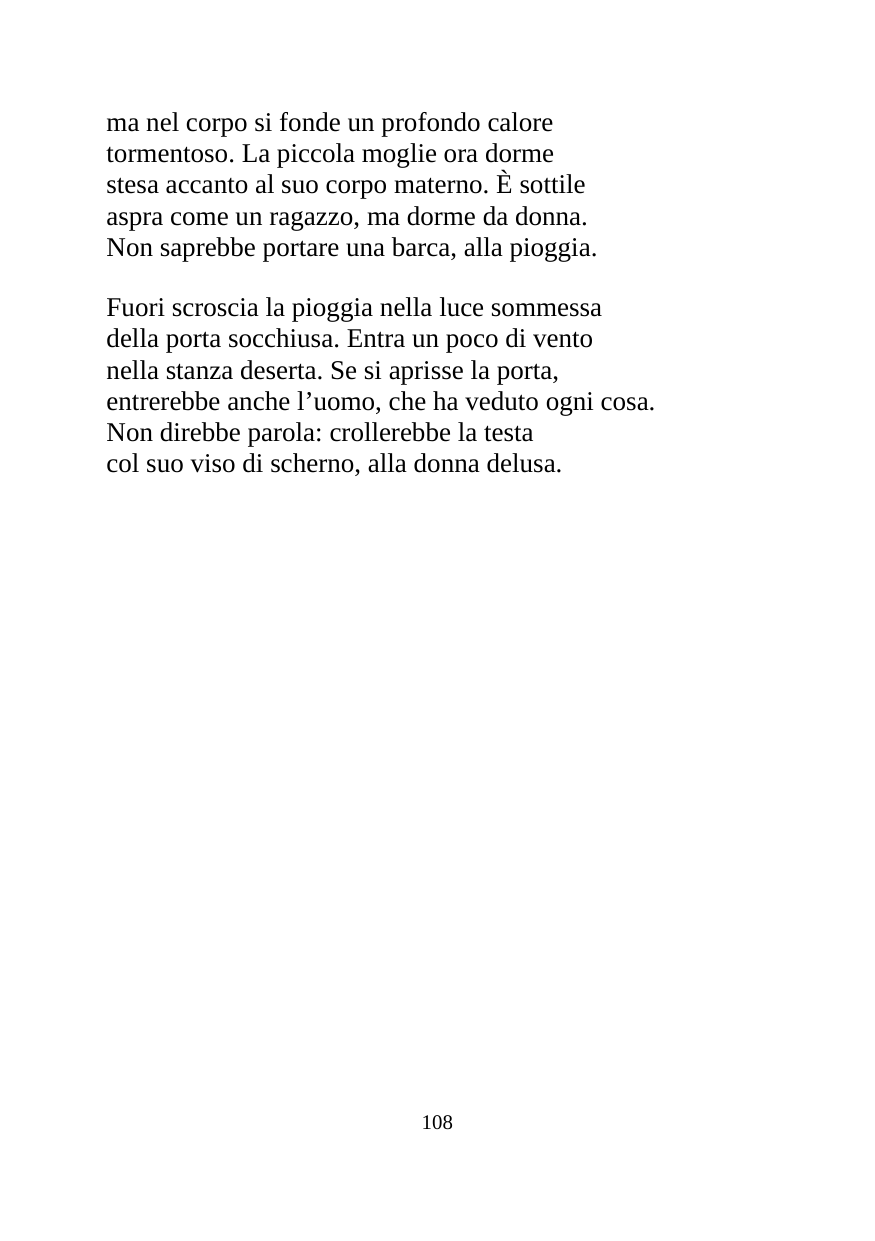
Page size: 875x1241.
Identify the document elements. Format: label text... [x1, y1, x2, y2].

text ma nel corpo si fonde un profondo calore tormentoso. La piccola moglie ora dorme stesa accanto al suo corpo materno. È sottile aspra come un ragazzo, ma dorme da donna. Non saprebbe portare una barca, alla pioggia. [106, 106, 768, 262]
text Fuori scroscia la pioggia nella luce sommessa della porta socchiusa. Entra un poco di vento nella stanza deserta. Se si aprisse la porta, entrerebbe anche l’uomo, che ha veduto ogni cosa. Non direbbe parola: crollerebbe la testa col suo viso di scherno, alla donna delusa. [106, 291, 768, 478]
